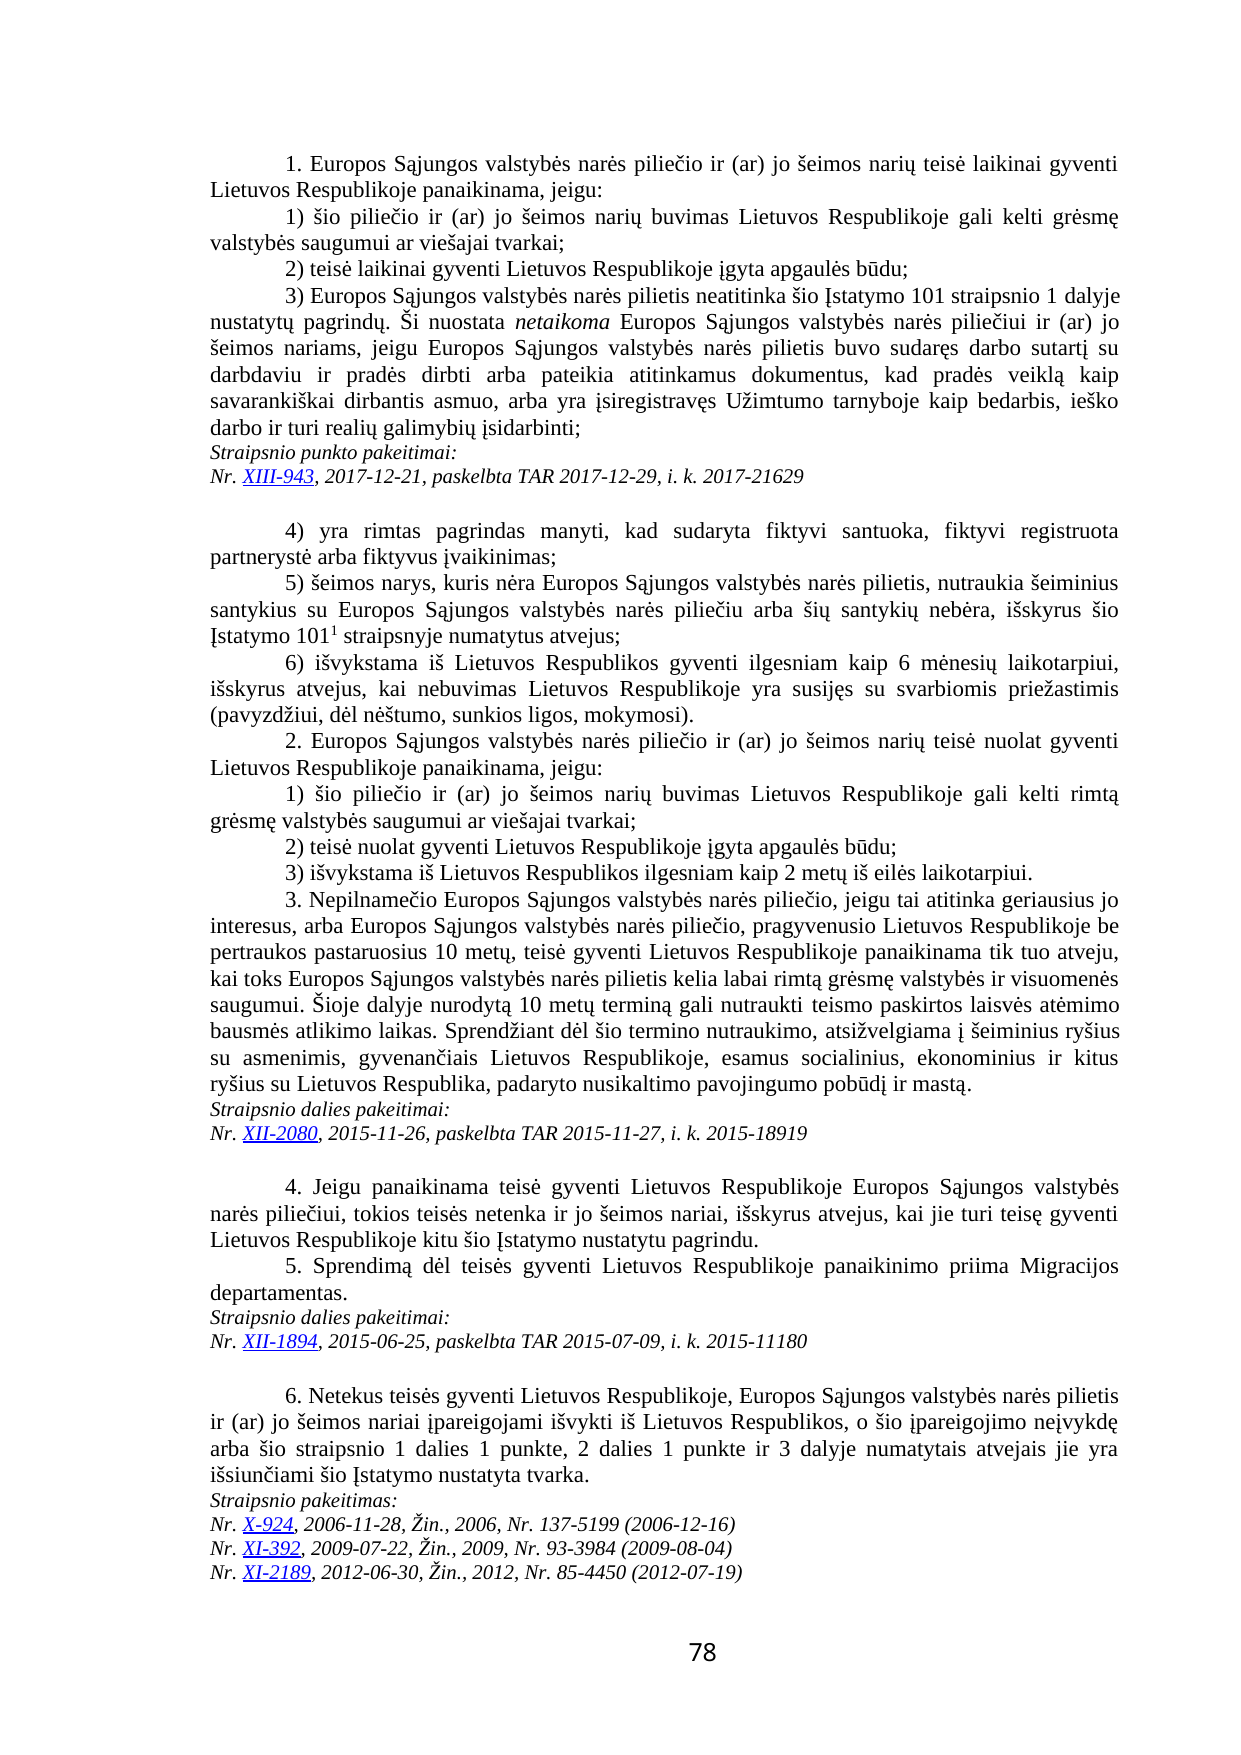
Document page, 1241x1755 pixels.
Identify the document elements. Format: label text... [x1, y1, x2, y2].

text Nr. X-924, 2006-11-28, Žin., 2006, Nr. 137-5199 (2006-12-16) [210, 1512, 1120, 1536]
text 2) teisė laikinai gyventi Lietuvos Respublikoje įgyta apgaulės būdu; [210, 255, 1120, 282]
text Nr. XII-1894, 2015-06-25, paskelbta TAR 2015-07-09, i. k. 2015-11180 [210, 1329, 1120, 1353]
text 3) Europos Sąjungos valstybės narės pilietis neatitinka šio Įstatymo 101 straipsnio 1 dalyje nustatytų pagrindų. Ši nuostata netaikoma Europos Sąjungos valstybės narės piliečiui ir (ar) jo šeimos nariams, jeigu Europos Sąjungos valstybės narės pilietis buvo sudaręs darbo sutartį su darbdaviu ir pradės dirbti arba pateikia atitinkamus dokumentus, kad pradės veiklą kaip savarankiškai dirbantis asmuo, arba yra įsiregistravęs Užimtumo tarnyboje kaip bedarbis, ieško darbo ir turi realių galimybių įsidarbinti; [210, 282, 1120, 440]
text 1. Europos Sąjungos valstybės narės piliečio ir (ar) jo šeimos narių teisė laikinai gyventi Lietuvos Respublikoje panaikinama, jeigu: [210, 150, 1120, 203]
text Straipsnio dalies pakeitimai: [210, 1305, 1120, 1329]
text 4) yra rimtas pagrindas manyti, kad sudaryta fiktyvi santuoka, fiktyvi registruota partnerystė arba fiktyvus įvaikinimas; [210, 517, 1120, 569]
text Straipsnio punkto pakeitimai: [210, 440, 1120, 464]
text 5. Sprendimą dėl teisės gyventi Lietuvos Respublikoje panaikinimo priima Migracijos departamentas. [210, 1252, 1120, 1305]
text 4. Jeigu panaikinama teisė gyventi Lietuvos Respublikoje Europos Sąjungos valstybės narės piliečiui, tokios teisės netenka ir jo šeimos nariai, išskyrus atvejus, kai jie turi teisę gyventi Lietuvos Respublikoje kitu šio Įstatymo nustatytu pagrindu. [210, 1173, 1120, 1252]
text 6) išvykstama iš Lietuvos Respublikos gyventi ilgesniam kaip 6 mėnesių laikotarpiui, išskyrus atvejus, kai nebuvimas Lietuvos Respublikoje yra susijęs su svarbiomis priežastimis (pavyzdžiui, dėl nėštumo, sunkios ligos, mokymosi). [210, 648, 1120, 728]
text Nr. XI-2189, 2012-06-30, Žin., 2012, Nr. 85-4450 (2012-07-19) [210, 1560, 1120, 1584]
text 2. Europos Sąjungos valstybės narės piliečio ir (ar) jo šeimos narių teisė nuolat gyventi Lietuvos Respublikoje panaikinama, jeigu: [210, 728, 1120, 780]
text Straipsnio dalies pakeitimai: [210, 1097, 1120, 1121]
text 5) šeimos narys, kuris nėra Europos Sąjungos valstybės narės pilietis, nutraukia šeiminius santykius su Europos Sąjungos valstybės narės piliečiu arba šių santykių nebėra, išskyrus šio Įstatymo 1011 straipsnyje numatytus atvejus; [210, 569, 1120, 648]
text 1) šio piliečio ir (ar) jo šeimos narių buvimas Lietuvos Respublikoje gali kelti rimtą grėsmę valstybės saugumui ar viešajai tvarkai; [210, 780, 1120, 833]
text Straipsnio pakeitimas: [210, 1487, 1120, 1512]
text 3. Nepilnamečio Europos Sąjungos valstybės narės piliečio, jeigu tai atitinka geriausius jo interesus, arba Europos Sąjungos valstybės narės piliečio, pragyvenusio Lietuvos Respublikoje be pertraukos pastaruosius 10 metų, teisė gyventi Lietuvos Respublikoje panaikinama tik tuo atveju, kai toks Europos Sąjungos valstybės narės pilietis kelia labai rimtą grėsmę valstybės ir visuomenės saugumui. Šioje dalyje nurodytą 10 metų terminą gali nutraukti teismo paskirtos laisvės atėmimo bausmės atlikimo laikas. Sprendžiant dėl šio termino nutraukimo, atsižvelgiama į šeiminius ryšius su asmenimis, gyvenančiais Lietuvos Respublikoje, esamus socialinius, ekonominius ir kitus ryšius su Lietuvos Respublika, padaryto nusikaltimo pavojingumo pobūdį ir mastą. [210, 886, 1120, 1097]
text Nr. XIII-943, 2017-12-21, paskelbta TAR 2017-12-29, i. k. 2017-21629 [210, 464, 1120, 488]
text Nr. XII-2080, 2015-11-26, paskelbta TAR 2015-11-27, i. k. 2015-18919 [210, 1121, 1120, 1145]
text 1) šio piliečio ir (ar) jo šeimos narių buvimas Lietuvos Respublikoje gali kelti grėsmę valstybės saugumui ar viešajai tvarkai; [210, 203, 1120, 255]
text 6. Netekus teisės gyventi Lietuvos Respublikoje, Europos Sąjungos valstybės narės pilietis ir (ar) jo šeimos nariai įpareigojami išvykti iš Lietuvos Respublikos, o šio įpareigojimo neįvykdę arba šio straipsnio 1 dalies 1 punkte, 2 dalies 1 punkte ir 3 dalyje numatytais atvejais jie yra išsiunčiami šio Įstatymo nustatyta tvarka. [210, 1382, 1120, 1487]
text 3) išvykstama iš Lietuvos Respublikos ilgesniam kaip 2 metų iš eilės laikotarpiui. [210, 859, 1120, 886]
text 2) teisė nuolat gyventi Lietuvos Respublikoje įgyta apgaulės būdu; [210, 833, 1120, 859]
text Nr. XI-392, 2009-07-22, Žin., 2009, Nr. 93-3984 (2009-08-04) [210, 1536, 1120, 1560]
